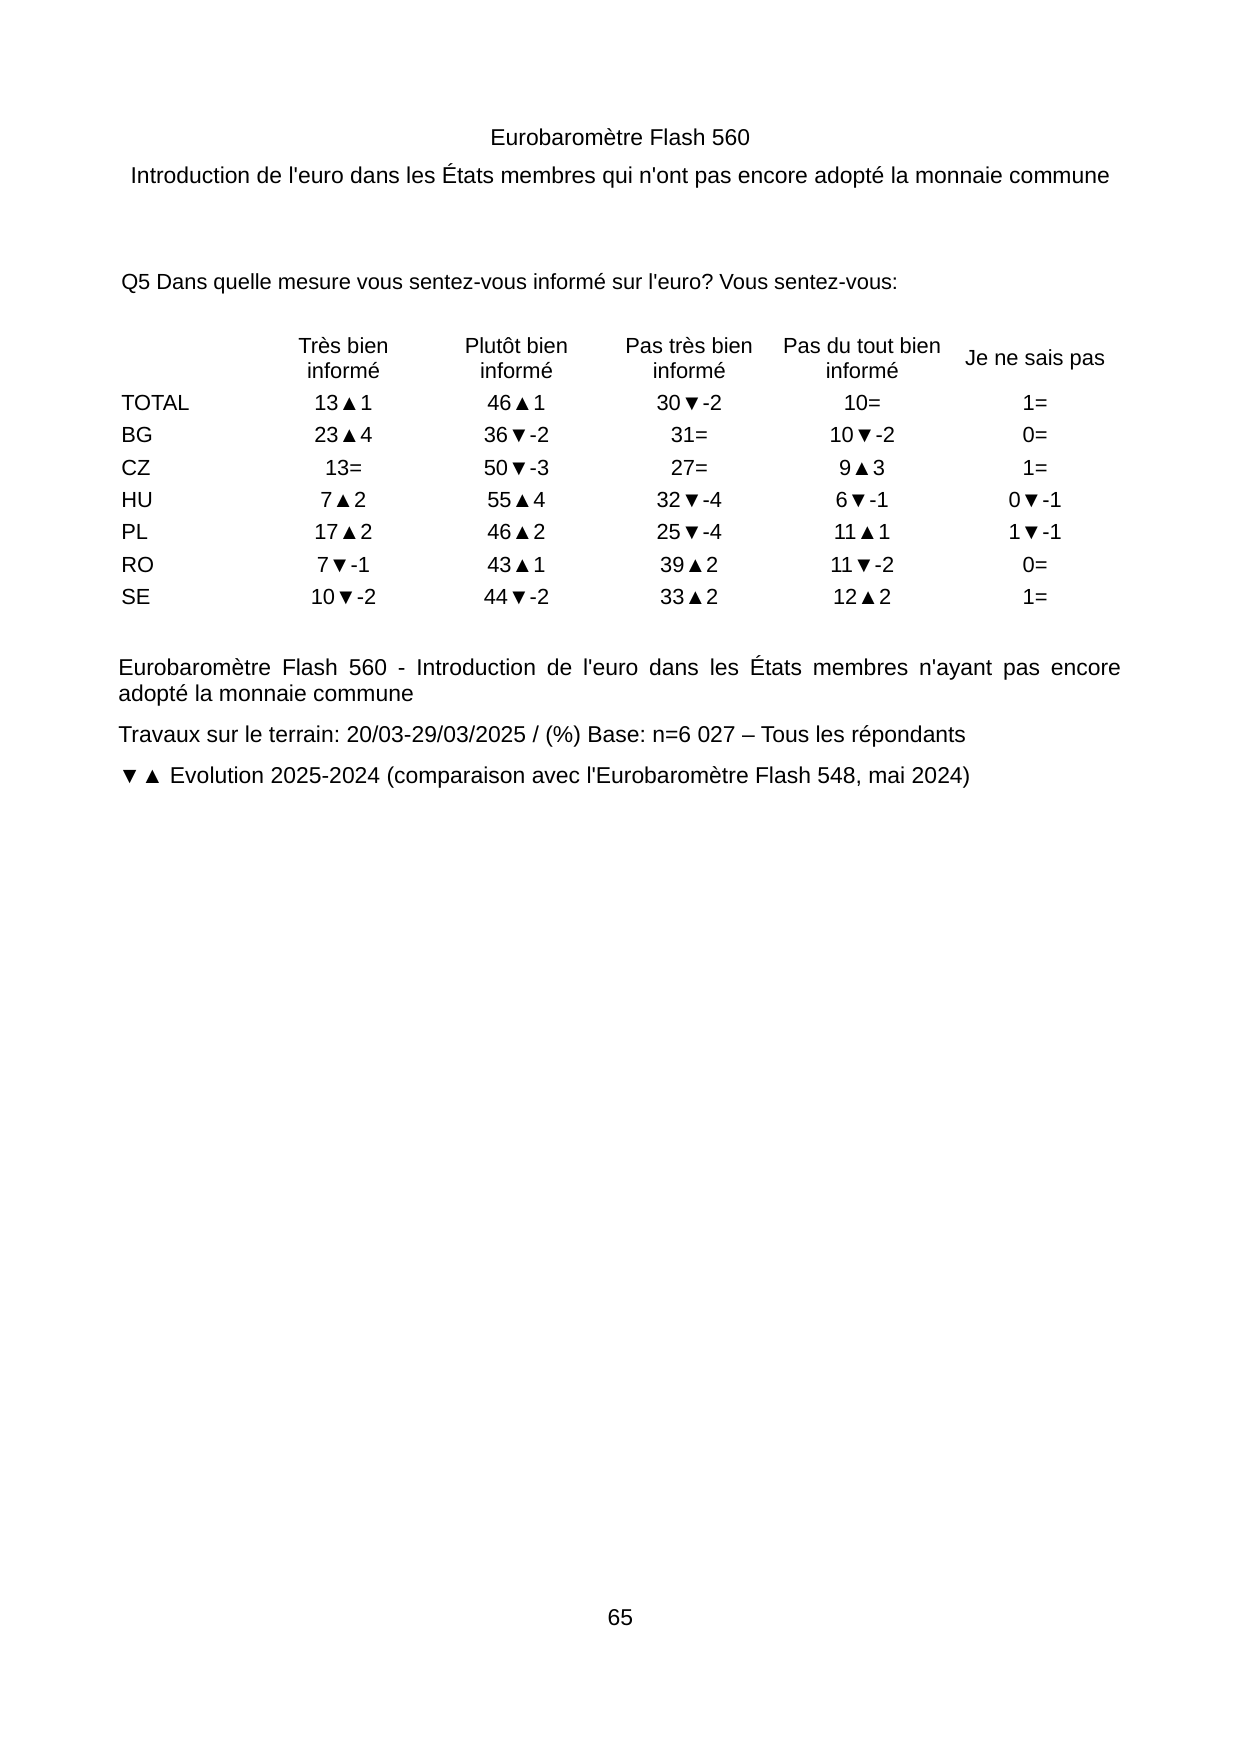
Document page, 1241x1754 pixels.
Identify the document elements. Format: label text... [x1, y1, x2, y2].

table_cell 36▼-2 [430, 419, 603, 451]
table_cell HU [118, 483, 257, 516]
table_cell CZ [118, 451, 257, 483]
table_cell [118, 330, 257, 386]
table_cell [257, 298, 430, 330]
table_cell 1= [949, 451, 1121, 483]
table_cell 11▼-2 [776, 548, 948, 580]
table_cell 7▲2 [257, 483, 430, 516]
table_cell 0▼-1 [949, 483, 1121, 516]
table_cell 13= [257, 451, 430, 483]
text Travaux sur le terrain: 20/03-29/03/2025 / (%) Base: n=6 027 – Tous les répondants [118, 721, 1122, 747]
table_cell Pas du tout bien informé [776, 330, 948, 386]
table_cell 0= [949, 548, 1121, 580]
table_cell Pas très bien informé [603, 330, 776, 386]
table_cell [430, 298, 603, 330]
table_cell 17▲2 [257, 516, 430, 548]
table_cell 0= [949, 419, 1121, 451]
table_cell 55▲4 [430, 483, 603, 516]
table_cell 30▼-2 [603, 386, 776, 418]
table_cell 50▼-3 [430, 451, 603, 483]
table_cell 7▼-1 [257, 548, 430, 580]
table_cell 6▼-1 [776, 483, 948, 516]
table_cell 25▼-4 [603, 516, 776, 548]
table_cell [776, 298, 948, 330]
table_cell SE [118, 580, 257, 613]
table_cell 44▼-2 [430, 580, 603, 613]
table_cell 43▲1 [430, 548, 603, 580]
table_cell 10▼-2 [776, 419, 948, 451]
table_cell 32▼-4 [603, 483, 776, 516]
table_cell RO [118, 548, 257, 580]
table_cell 31= [603, 419, 776, 451]
table_cell [949, 298, 1121, 330]
table_cell 33▲2 [603, 580, 776, 613]
table_cell TOTAL [118, 386, 257, 418]
table_cell 9▲3 [776, 451, 948, 483]
table_cell 1= [949, 580, 1121, 613]
table_cell Plutôt bien informé [430, 330, 603, 386]
table_cell 10= [776, 386, 948, 418]
table_cell PL [118, 516, 257, 548]
table_cell 10▼-2 [257, 580, 430, 613]
table_cell 1= [949, 386, 1121, 418]
table_cell 23▲4 [257, 419, 430, 451]
table_cell 13▲1 [257, 386, 430, 418]
table_cell 46▲2 [430, 516, 603, 548]
table_cell 11▲1 [776, 516, 948, 548]
table_header Q5 Dans quelle mesure vous sentez-vous informé sur l'euro? Vous sentez-vous: [118, 265, 1121, 297]
table_cell [118, 298, 257, 330]
text ▼▲ Evolution 2025-2024 (comparaison avec l'Eurobaromètre Flash 548, mai 2024) [118, 762, 1122, 788]
table_cell Je ne sais pas [949, 330, 1121, 386]
table_cell 39▲2 [603, 548, 776, 580]
table_cell 46▲1 [430, 386, 603, 418]
table_cell [603, 298, 776, 330]
table_cell BG [118, 419, 257, 451]
table_cell Très bien informé [257, 330, 430, 386]
table_cell 27= [603, 451, 776, 483]
text Eurobaromètre Flash 560 - Introduction de l'euro dans les États membres n'ayant pas encore adopté la monnaie commune [118, 654, 1122, 706]
table_cell 12▲2 [776, 580, 948, 613]
table_cell 1▼-1 [949, 516, 1121, 548]
